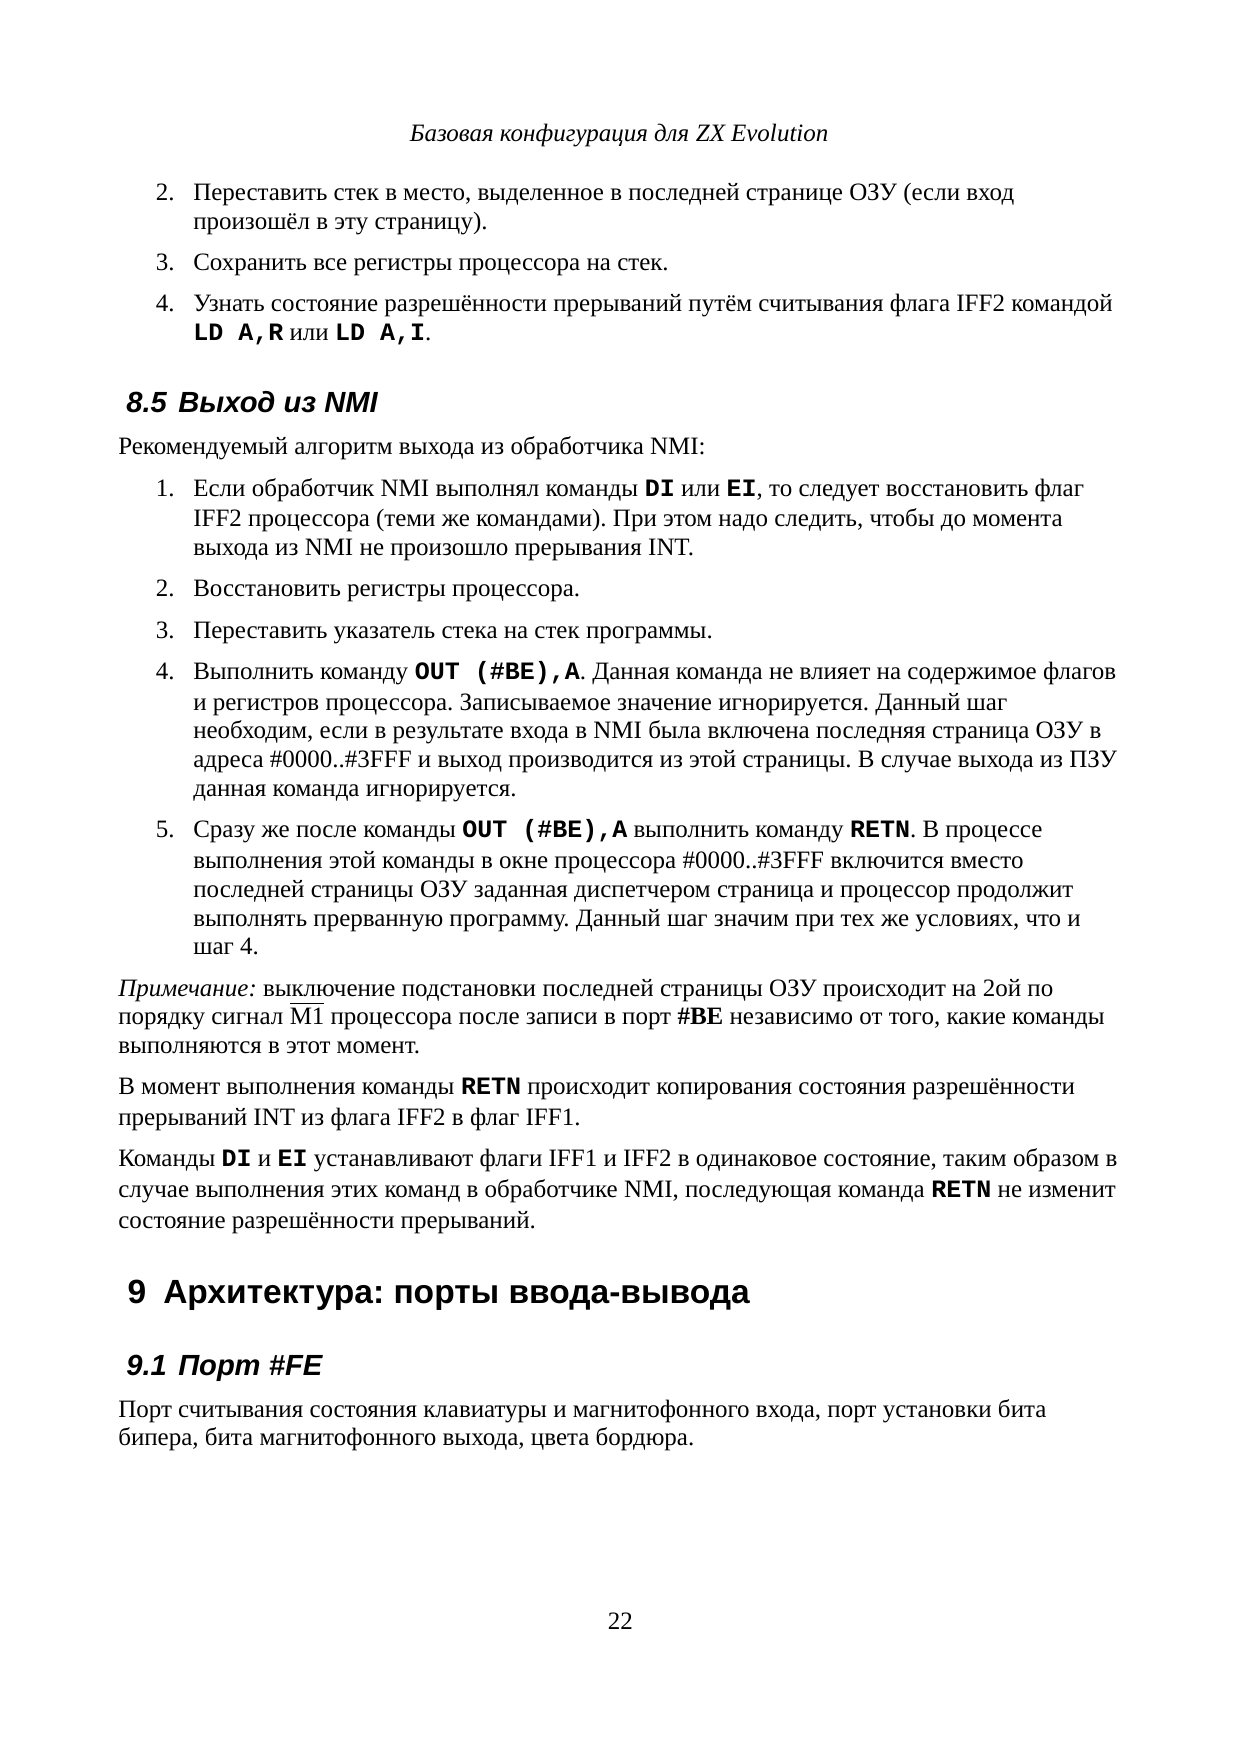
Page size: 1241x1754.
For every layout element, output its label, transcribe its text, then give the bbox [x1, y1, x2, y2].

text Рекомендуемый алгоритм выхода из обработчика NMI: [118, 431, 1122, 460]
list Переставить стек в место, выделенное в последней странице ОЗУ (если вход произошёл в эту страницу). [156, 177, 1122, 234]
text В момент выполнения команды RETN происходит копирования состояния разрешённости прерываний INT из флага IFF2 в флаг IFF1. [118, 1071, 1122, 1131]
text Порт считывания состояния клавиатуры и магнитофонного входа, порт установки бита бипера, бита магнитофонного выхода, цвета бордюра. [118, 1394, 1122, 1451]
subtitle Архитектура: порты ввода-вывода [118, 1271, 1122, 1310]
list Восстановить регистры процессора. [156, 573, 1122, 602]
list Переставить указатель стека на стек программы. [156, 615, 1122, 643]
list Узнать состояние разрешённости прерываний путём считывания флага IFF2 командой LD A,R или LD A,I. [156, 288, 1122, 348]
text Команды DI и EI устанавливают флаги IFF1 и IFF2 в одинаковое состояние, таким образом в случае выполнения этих команд в обработчике NMI, последующая команда RETN не изменит состояние разрешённости прерываний. [118, 1143, 1122, 1234]
list Сохранить все регистры процессора на стек. [156, 247, 1122, 276]
list Если обработчик NMI выполнял команды DI или EI, то следует восстановить флаг IFF2 процессора (теми же командами). При этом надо следить, чтобы до момента выхода из NMI не произошло прерывания INT. [156, 473, 1122, 561]
subtitle Порт #FE [118, 1348, 1122, 1381]
list Выполнить команду OUT (#BE),A. Данная команда не влияет на содержимое флагов и регистров процессора. Записываемое значение игнорируется. Данный шаг необходим, если в результате входа в NMI была включена последняя страница ОЗУ в адреса #0000..#3FFF и выход производится из этой страницы. В случае выхода из ПЗУ данная команда игнорируется. [156, 656, 1122, 802]
text Примечание: выключение подстановки последней страницы ОЗУ происходит на 2ой по порядку сигнал M1 процессора после записи в порт #BE независимо от того, какие команды выполняются в этот момент. [118, 973, 1122, 1059]
subtitle Выход из NMI [118, 385, 1122, 419]
list Сразу же после команды OUT (#BE),A выполнить команду RETN. В процессе выполнения этой команды в окне процессора #0000..#3FFF включится вместо последней страницы ОЗУ заданная диспетчером страница и процессор продолжит выполнять прерванную программу. Данный шаг значим при тех же условиях, что и шаг 4. [156, 814, 1122, 960]
